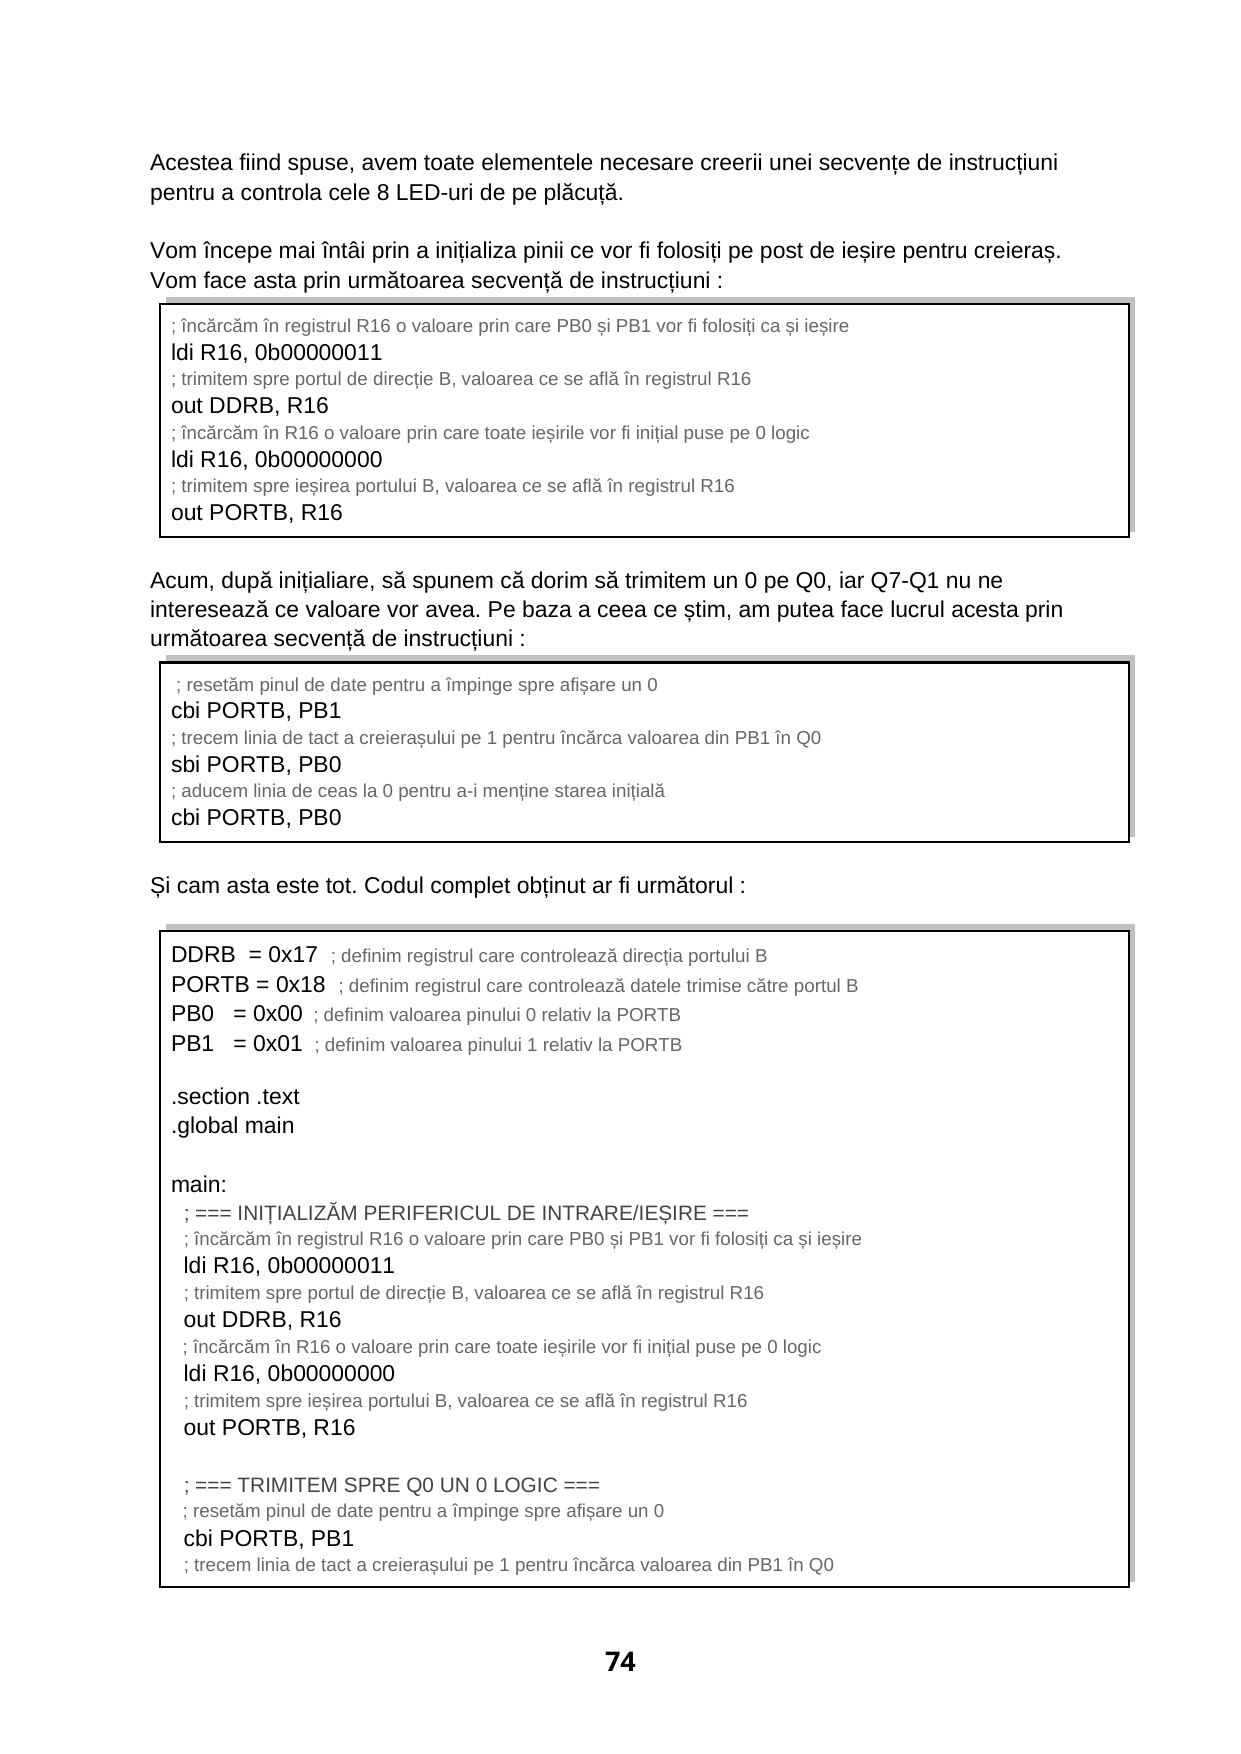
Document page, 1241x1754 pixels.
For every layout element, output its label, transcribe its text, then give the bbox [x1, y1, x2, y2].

text Și cam asta este tot. Codul complet obținut ar fi următorul : [150, 872, 1091, 898]
table_header ; încărcăm în registrul R16 o valoare prin care PB0 și PB1 vor fi folosiți ca și ieșire ldi R16, 0b00000011 ; trimitem spre portul de direcție B, valoarea ce se află în registrul R16 out DDRB, R16 ; încărcăm în R16 o valoare prin care toate ieșirile vor fi inițial puse pe 0 logic ldi R16, 0b00000000 ; trimitem spre ieșirea portului B, valoarea ce se află în registrul R16 out PORTB, R16 [161, 305, 1128, 536]
table_header ; resetăm pinul de date pentru a împinge spre afișare un 0 cbi PORTB, PB1 ; trecem linia de tact a creierașului pe 1 pentru încărca valoarea din PB1 în Q0 sbi PORTB, PB0 ; aducem linia de ceas la 0 pentru a-i menține starea inițială cbi PORTB, PB0 [161, 664, 1128, 841]
table_header DDRB = 0x17 ; definim registrul care controlează direcția portului B PORTB = 0x18 ; definim registrul care controlează datele trimise către portul B PB0 = 0x00 ; definim valoarea pinului 0 relativ la PORTB PB1 = 0x01 ; definim valoarea pinului 1 relativ la PORTB .section .text .global main main: ; === INIȚIALIZĂM PERIFERICUL DE INTRARE/IEȘIRE === ; încărcăm în registrul R16 o valoare prin care PB0 și PB1 vor fi folosiți ca și ieșire ldi R16, 0b00000011 ; trimitem spre portul de direcție B, valoarea ce se află în registrul R16 out DDRB, R16 ; încărcăm în R16 o valoare prin care toate ieșirile vor fi inițial puse pe 0 logic ldi R16, 0b00000000 ; trimitem spre ieșirea portului B, valoarea ce se află în registrul R16 out PORTB, R16 ; === TRIMITEM SPRE Q0 UN 0 LOGIC === ; resetăm pinul de date pentru a împinge spre afișare un 0 cbi PORTB, PB1 ; trecem linia de tact a creierașului pe 1 pentru încărca valoarea din PB1 în Q0 [161, 932, 1128, 1586]
text Acestea fiind spuse, avem toate elementele necesare creerii unei secvențe de instrucțiuni pentru a controla cele 8 LED-uri de pe plăcuță. [150, 150, 1091, 205]
text Vom începe mai întâi prin a inițializa pinii ce vor fi folosiți pe post de ieșire pentru creieraș. Vom face asta prin următoarea secvență de instrucțiuni : [150, 238, 1091, 293]
text Acum, după inițialiare, să spunem că dorim să trimitem un 0 pe Q0, iar Q7-Q1 nu ne interesează ce valoare vor avea. Pe baza a ceea ce știm, am putea face lucrul acesta prin următoarea secvență de instrucțiuni : [150, 567, 1091, 652]
